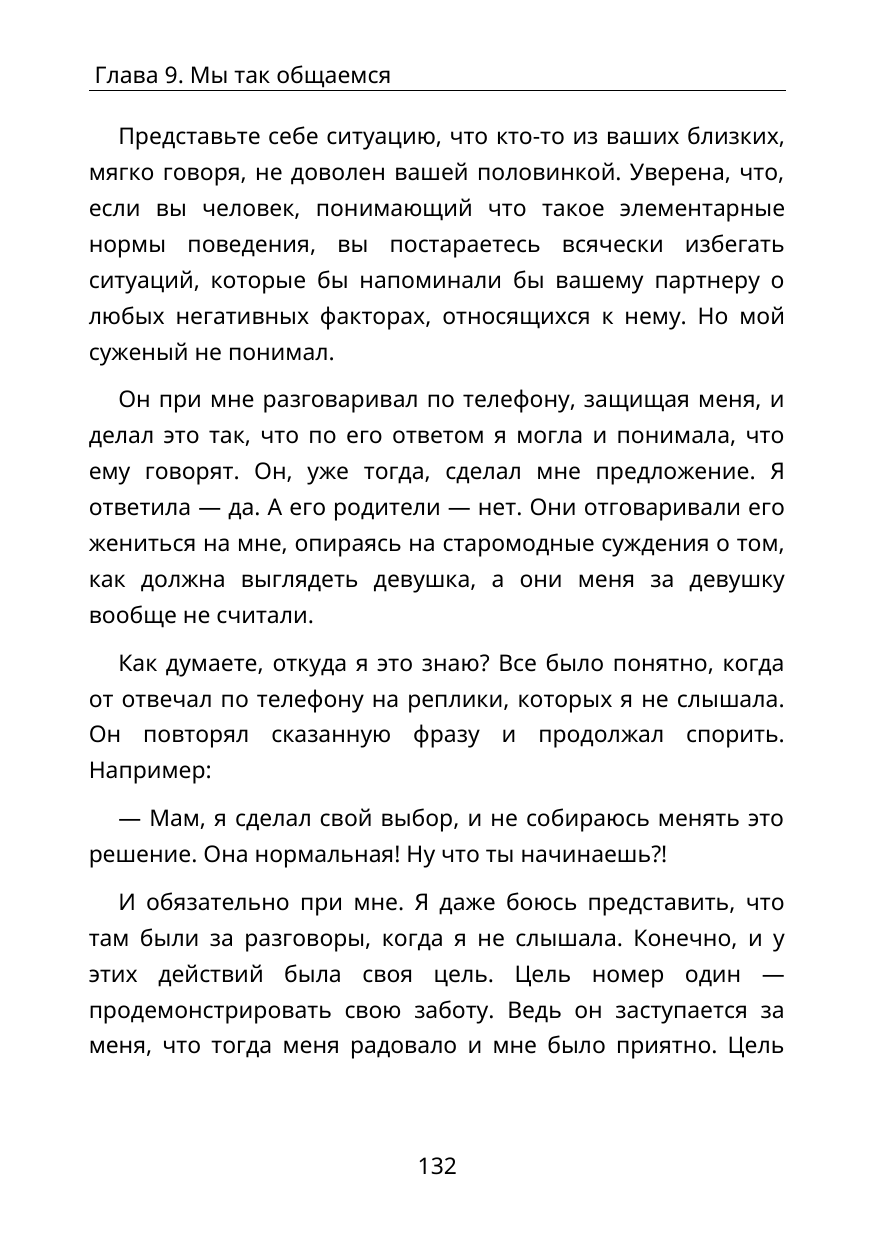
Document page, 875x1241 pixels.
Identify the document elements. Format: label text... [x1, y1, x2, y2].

text — Мам, я сделал свой выбор, и не собираюсь менять это решение. Она нормальная! Ну что ты начинаешь?! [88, 802, 786, 869]
text И обязательно при мне. Я даже боюсь представить, что там были за разговоры, когда я не слышала. Конечно, и у этих действий была своя цель. Цель номер один — продемонстрировать свою заботу. Ведь он заступается за меня, что тогда меня радовало и мне было приятно. Цель [88, 886, 786, 1061]
text Он при мне разговаривал по телефону, защищая меня, и делал это так, что по его ответом я могла и понимала, что ему говорят. Он, уже тогда, сделал мне предложение. Я ответила — да. А его родители — нет. Они отговаривали его жениться на мне, опираясь на старомодные суждения о том, как должна выглядеть девушка, а они меня за девушку вообще не считали. [88, 383, 786, 630]
text Как думаете, откуда я это знаю? Все было понятно, когда от отвечал по телефону на реплики, которых я не слышала. Он повторял сказанную фразу и продолжал спорить. Например: [88, 647, 786, 786]
text Представьте себе ситуацию, что кто-то из ваших близких, мягко говоря, не доволен вашей половинкой. Уверена, что, если вы человек, понимающий что такое элементарные нормы поведения, вы постараетесь всячески избегать ситуаций, которые бы напоминали бы вашему партнеру о любых негативных факторах, относящихся к нему. Но мой суженый не понимал. [88, 120, 786, 367]
